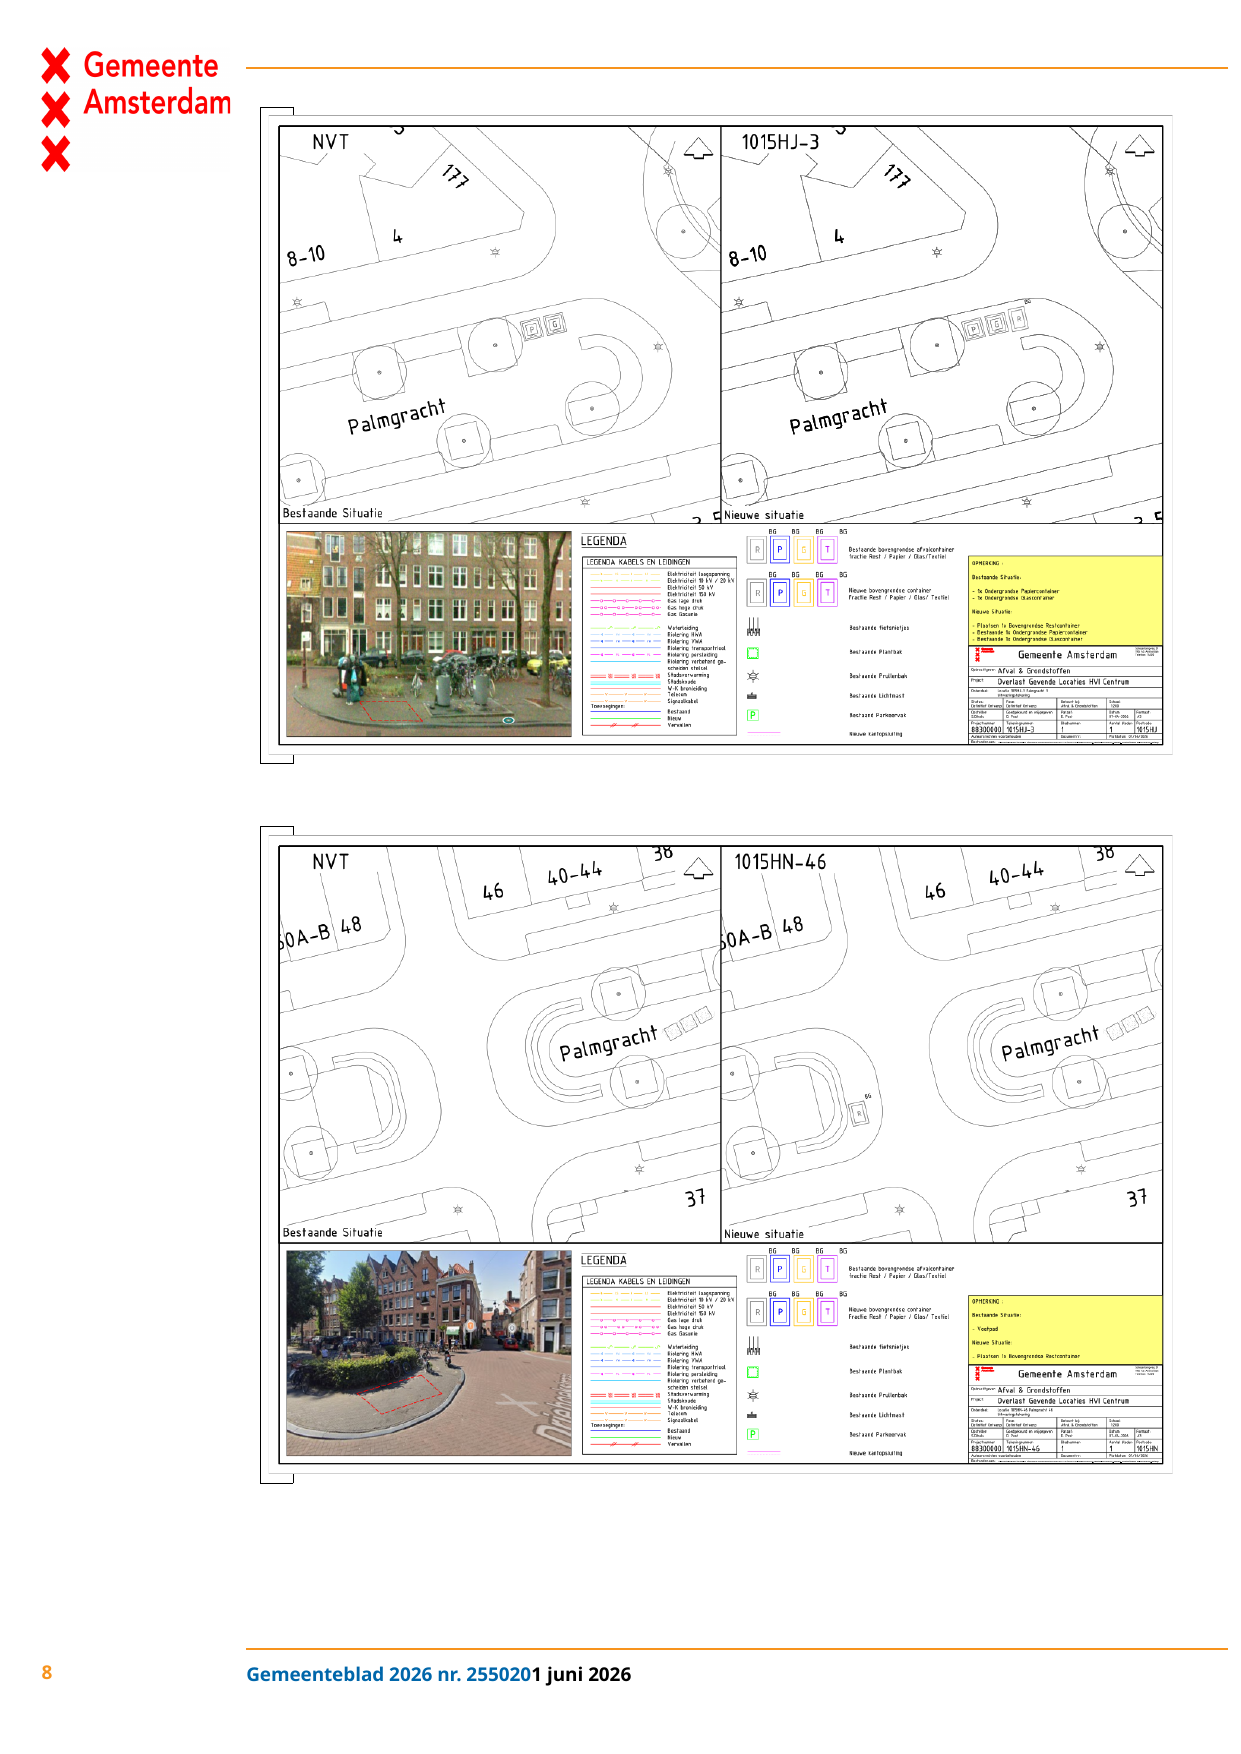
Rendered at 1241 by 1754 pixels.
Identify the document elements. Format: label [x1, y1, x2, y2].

picture [41, 47, 231, 172]
picture [268, 835, 1173, 1474]
picture [268, 115, 1173, 755]
